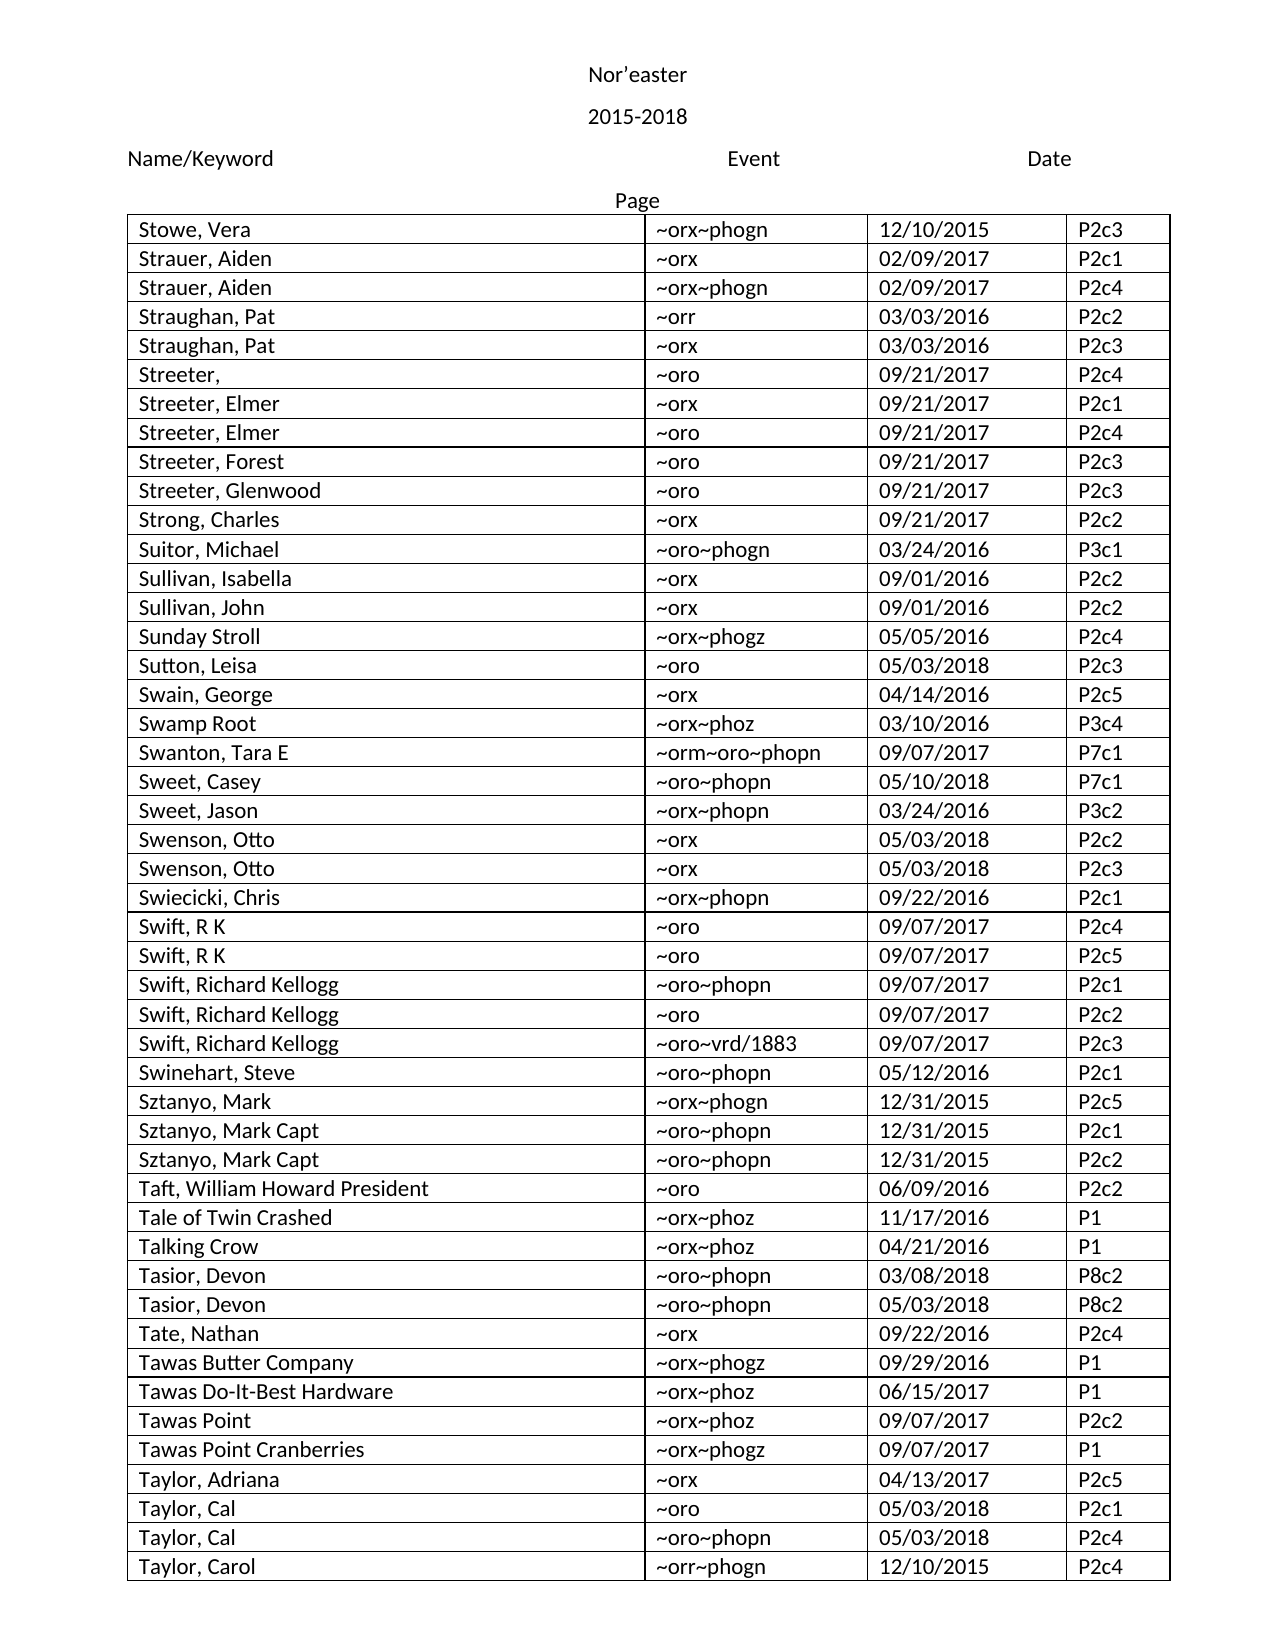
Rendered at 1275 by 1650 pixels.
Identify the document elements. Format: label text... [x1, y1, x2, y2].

table_cell ~oro [646, 477, 867, 504]
table_cell 05/03/2018 [868, 1290, 1066, 1318]
table_cell 06/09/2016 [868, 1174, 1066, 1202]
table_cell 09/07/2017 [868, 971, 1066, 999]
table_cell 12/10/2015 [868, 1552, 1066, 1580]
table_cell P1 [1067, 1203, 1169, 1231]
table_cell 09/07/2017 [868, 1029, 1066, 1057]
table_cell P2c1 [1067, 1058, 1169, 1086]
table_cell Sullivan, Isabella [128, 564, 644, 592]
table_cell ~orx [646, 825, 867, 853]
table_cell P1 [1067, 1378, 1169, 1406]
table_cell Taylor, Adriana [128, 1465, 644, 1493]
table_cell Streeter, Forest [128, 448, 644, 476]
table_cell ~orx~phogz [646, 622, 867, 650]
table_cell ~orx~phogz [646, 1349, 867, 1376]
table_cell P2c2 [1067, 564, 1169, 592]
table_cell 03/03/2016 [868, 331, 1066, 359]
table_cell 09/01/2016 [868, 593, 1066, 621]
table_cell P2c5 [1067, 1087, 1169, 1115]
table_cell Sztanyo, Mark Capt [128, 1145, 644, 1173]
table_cell P2c1 [1067, 884, 1169, 911]
table_cell Streeter, Elmer [128, 419, 644, 446]
table_cell Strauer, Aiden [128, 273, 644, 301]
table_cell ~oro [646, 1174, 867, 1202]
table_cell ~orx [646, 506, 867, 534]
table_cell Streeter, Glenwood [128, 477, 644, 504]
table_cell Taylor, Cal [128, 1523, 644, 1551]
table_cell ~oro~phopn [646, 971, 867, 999]
table_cell P2c3 [1067, 448, 1169, 476]
table_cell Swift, R K [128, 942, 644, 969]
table_cell P2c2 [1067, 825, 1169, 853]
table_cell P2c2 [1067, 506, 1169, 534]
table_cell P2c3 [1067, 1029, 1169, 1057]
table_cell ~oro~phopn [646, 1261, 867, 1289]
table_cell 09/21/2017 [868, 419, 1066, 446]
table_cell Tale of Twin Crashed [128, 1203, 644, 1231]
table_cell Streeter, Elmer [128, 389, 644, 417]
table_cell Tawas Point [128, 1407, 644, 1434]
table_cell P2c4 [1067, 273, 1169, 301]
table_cell P1 [1067, 1349, 1169, 1376]
table_cell 09/07/2017 [868, 1000, 1066, 1028]
table_cell 05/05/2016 [868, 622, 1066, 650]
table_cell P2c3 [1067, 215, 1169, 243]
table_cell ~oro [646, 913, 867, 941]
table_cell 04/13/2017 [868, 1465, 1066, 1493]
table_cell ~oro~phopn [646, 1523, 867, 1551]
table_cell P2c3 [1067, 477, 1169, 504]
table_cell 09/22/2016 [868, 884, 1066, 911]
table_cell 03/08/2018 [868, 1261, 1066, 1289]
table_cell Tasior, Devon [128, 1261, 644, 1289]
table_cell P2c4 [1067, 1523, 1169, 1551]
table_cell Strong, Charles [128, 506, 644, 534]
table_cell ~orm~oro~phopn [646, 738, 867, 766]
table_cell P2c3 [1067, 854, 1169, 882]
table_cell 09/29/2016 [868, 1349, 1066, 1376]
table_cell Stowe, Vera [128, 215, 644, 243]
table_cell 06/15/2017 [868, 1378, 1066, 1406]
table_cell Sullivan, John [128, 593, 644, 621]
table_cell Swenson, Otto [128, 825, 644, 853]
table_cell 05/03/2018 [868, 1494, 1066, 1522]
table_cell P2c1 [1067, 1116, 1169, 1144]
table_cell P2c4 [1067, 913, 1169, 941]
table_cell ~orx~phoz [646, 1407, 867, 1434]
table_cell ~orx [646, 593, 867, 621]
table_cell P2c2 [1067, 1407, 1169, 1434]
table_cell P2c3 [1067, 331, 1169, 359]
table_cell Talking Crow [128, 1232, 644, 1260]
table_cell P2c3 [1067, 651, 1169, 679]
table_cell ~oro [646, 360, 867, 388]
table_cell 12/10/2015 [868, 215, 1066, 243]
table_cell 02/09/2017 [868, 273, 1066, 301]
table_cell 09/07/2017 [868, 738, 1066, 766]
table_cell Swamp Root [128, 709, 644, 737]
table_cell Tawas Butter Company [128, 1349, 644, 1376]
table_cell Tasior, Devon [128, 1290, 644, 1318]
table_cell Swift, R K [128, 913, 644, 941]
table_cell 03/03/2016 [868, 302, 1066, 330]
table_cell P3c4 [1067, 709, 1169, 737]
table_cell ~orr [646, 302, 867, 330]
table_cell P2c4 [1067, 419, 1169, 446]
table_cell 09/21/2017 [868, 506, 1066, 534]
table_cell P2c5 [1067, 942, 1169, 969]
table_cell ~orx [646, 1319, 867, 1347]
table_cell ~orx~phogn [646, 273, 867, 301]
table_cell ~oro [646, 1000, 867, 1028]
table_cell Sutton, Leisa [128, 651, 644, 679]
table_cell Strauer, Aiden [128, 244, 644, 272]
table_cell 02/09/2017 [868, 244, 1066, 272]
table_cell ~orx~phopn [646, 884, 867, 911]
table_cell P2c1 [1067, 389, 1169, 417]
table_cell P2c4 [1067, 1552, 1169, 1580]
table_cell 09/07/2017 [868, 913, 1066, 941]
table_cell ~oro~phopn [646, 1116, 867, 1144]
table_cell ~oro [646, 651, 867, 679]
table_cell P2c4 [1067, 360, 1169, 388]
table_cell ~orx~phogz [646, 1436, 867, 1464]
table_cell P8c2 [1067, 1290, 1169, 1318]
table_cell Tawas Do-It-Best Hardware [128, 1378, 644, 1406]
table_cell ~orx [646, 1465, 867, 1493]
table_cell ~oro~phopn [646, 1145, 867, 1173]
table_cell 09/07/2017 [868, 1436, 1066, 1464]
table_cell Taft, William Howard President [128, 1174, 644, 1202]
table_cell Swift, Richard Kellogg [128, 1000, 644, 1028]
table_cell P2c2 [1067, 1000, 1169, 1028]
table_cell ~orr~phogn [646, 1552, 867, 1580]
table_cell Taylor, Cal [128, 1494, 644, 1522]
table_cell 12/31/2015 [868, 1145, 1066, 1173]
table_cell Sunday Stroll [128, 622, 644, 650]
table_cell P2c2 [1067, 1145, 1169, 1173]
table_cell 09/07/2017 [868, 942, 1066, 969]
table_cell P2c1 [1067, 971, 1169, 999]
table_cell Straughan, Pat [128, 302, 644, 330]
table_cell ~orx [646, 331, 867, 359]
table_cell 05/03/2018 [868, 651, 1066, 679]
table_cell 04/14/2016 [868, 680, 1066, 708]
table_cell 09/21/2017 [868, 477, 1066, 504]
table_cell 04/21/2016 [868, 1232, 1066, 1260]
table_cell 05/03/2018 [868, 854, 1066, 882]
table_cell 12/31/2015 [868, 1116, 1066, 1144]
table_cell ~orx~phoz [646, 1232, 867, 1260]
table_cell ~oro~vrd/1883 [646, 1029, 867, 1057]
table_cell Swiecicki, Chris [128, 884, 644, 911]
table_cell 09/07/2017 [868, 1407, 1066, 1434]
table_cell Suitor, Michael [128, 535, 644, 563]
table_cell 12/31/2015 [868, 1087, 1066, 1115]
table_cell P2c5 [1067, 680, 1169, 708]
table_cell P8c2 [1067, 1261, 1169, 1289]
table_cell ~orx~phoz [646, 709, 867, 737]
table_cell Swanton, Tara E [128, 738, 644, 766]
table_cell 05/12/2016 [868, 1058, 1066, 1086]
table_cell Taylor, Carol [128, 1552, 644, 1580]
table_cell 03/24/2016 [868, 535, 1066, 563]
table_cell ~orx [646, 564, 867, 592]
table_cell 05/03/2018 [868, 825, 1066, 853]
table_cell ~oro [646, 942, 867, 969]
table_cell P2c2 [1067, 302, 1169, 330]
table_cell P3c2 [1067, 796, 1169, 824]
table_cell P7c1 [1067, 738, 1169, 766]
table_cell 05/03/2018 [868, 1523, 1066, 1551]
table_cell Swenson, Otto [128, 854, 644, 882]
table_cell 09/21/2017 [868, 360, 1066, 388]
table_cell P2c5 [1067, 1465, 1169, 1493]
table_cell Sweet, Jason [128, 796, 644, 824]
table_cell P2c1 [1067, 244, 1169, 272]
table_cell P2c1 [1067, 1494, 1169, 1522]
table_cell P1 [1067, 1436, 1169, 1464]
table_cell 05/10/2018 [868, 767, 1066, 795]
table_cell Swain, George [128, 680, 644, 708]
table_cell ~orx~phopn [646, 796, 867, 824]
table_cell Swift, Richard Kellogg [128, 971, 644, 999]
table_cell P2c4 [1067, 1319, 1169, 1347]
table_cell 09/01/2016 [868, 564, 1066, 592]
table_cell Tate, Nathan [128, 1319, 644, 1347]
table_cell P2c2 [1067, 1174, 1169, 1202]
table_cell P3c1 [1067, 535, 1169, 563]
table_cell Sweet, Casey [128, 767, 644, 795]
table_cell 09/21/2017 [868, 448, 1066, 476]
table_cell Streeter, [128, 360, 644, 388]
table_cell ~oro~phopn [646, 1058, 867, 1086]
table_cell 03/24/2016 [868, 796, 1066, 824]
table_cell Swinehart, Steve [128, 1058, 644, 1086]
table_cell 11/17/2016 [868, 1203, 1066, 1231]
table_cell P2c4 [1067, 622, 1169, 650]
table_cell ~oro~phopn [646, 767, 867, 795]
table_cell Sztanyo, Mark Capt [128, 1116, 644, 1144]
table_cell ~orx [646, 680, 867, 708]
table_cell Tawas Point Cranberries [128, 1436, 644, 1464]
table_cell ~oro~phogn [646, 535, 867, 563]
table_cell ~orx~phoz [646, 1203, 867, 1231]
table_cell P7c1 [1067, 767, 1169, 795]
table_cell 09/22/2016 [868, 1319, 1066, 1347]
table_cell Swift, Richard Kellogg [128, 1029, 644, 1057]
table_cell ~orx [646, 389, 867, 417]
table_cell ~orx~phoz [646, 1378, 867, 1406]
table_cell P1 [1067, 1232, 1169, 1260]
table_cell Sztanyo, Mark [128, 1087, 644, 1115]
table_cell ~oro [646, 1494, 867, 1522]
table_cell ~orx [646, 244, 867, 272]
table_cell ~orx [646, 854, 867, 882]
table_cell 09/21/2017 [868, 389, 1066, 417]
table_cell P2c2 [1067, 593, 1169, 621]
table_cell ~oro [646, 448, 867, 476]
table_cell ~oro~phopn [646, 1290, 867, 1318]
table_cell 03/10/2016 [868, 709, 1066, 737]
table_cell ~orx~phogn [646, 1087, 867, 1115]
table_cell Straughan, Pat [128, 331, 644, 359]
table_cell ~orx~phogn [646, 215, 867, 243]
table_cell ~oro [646, 419, 867, 446]
